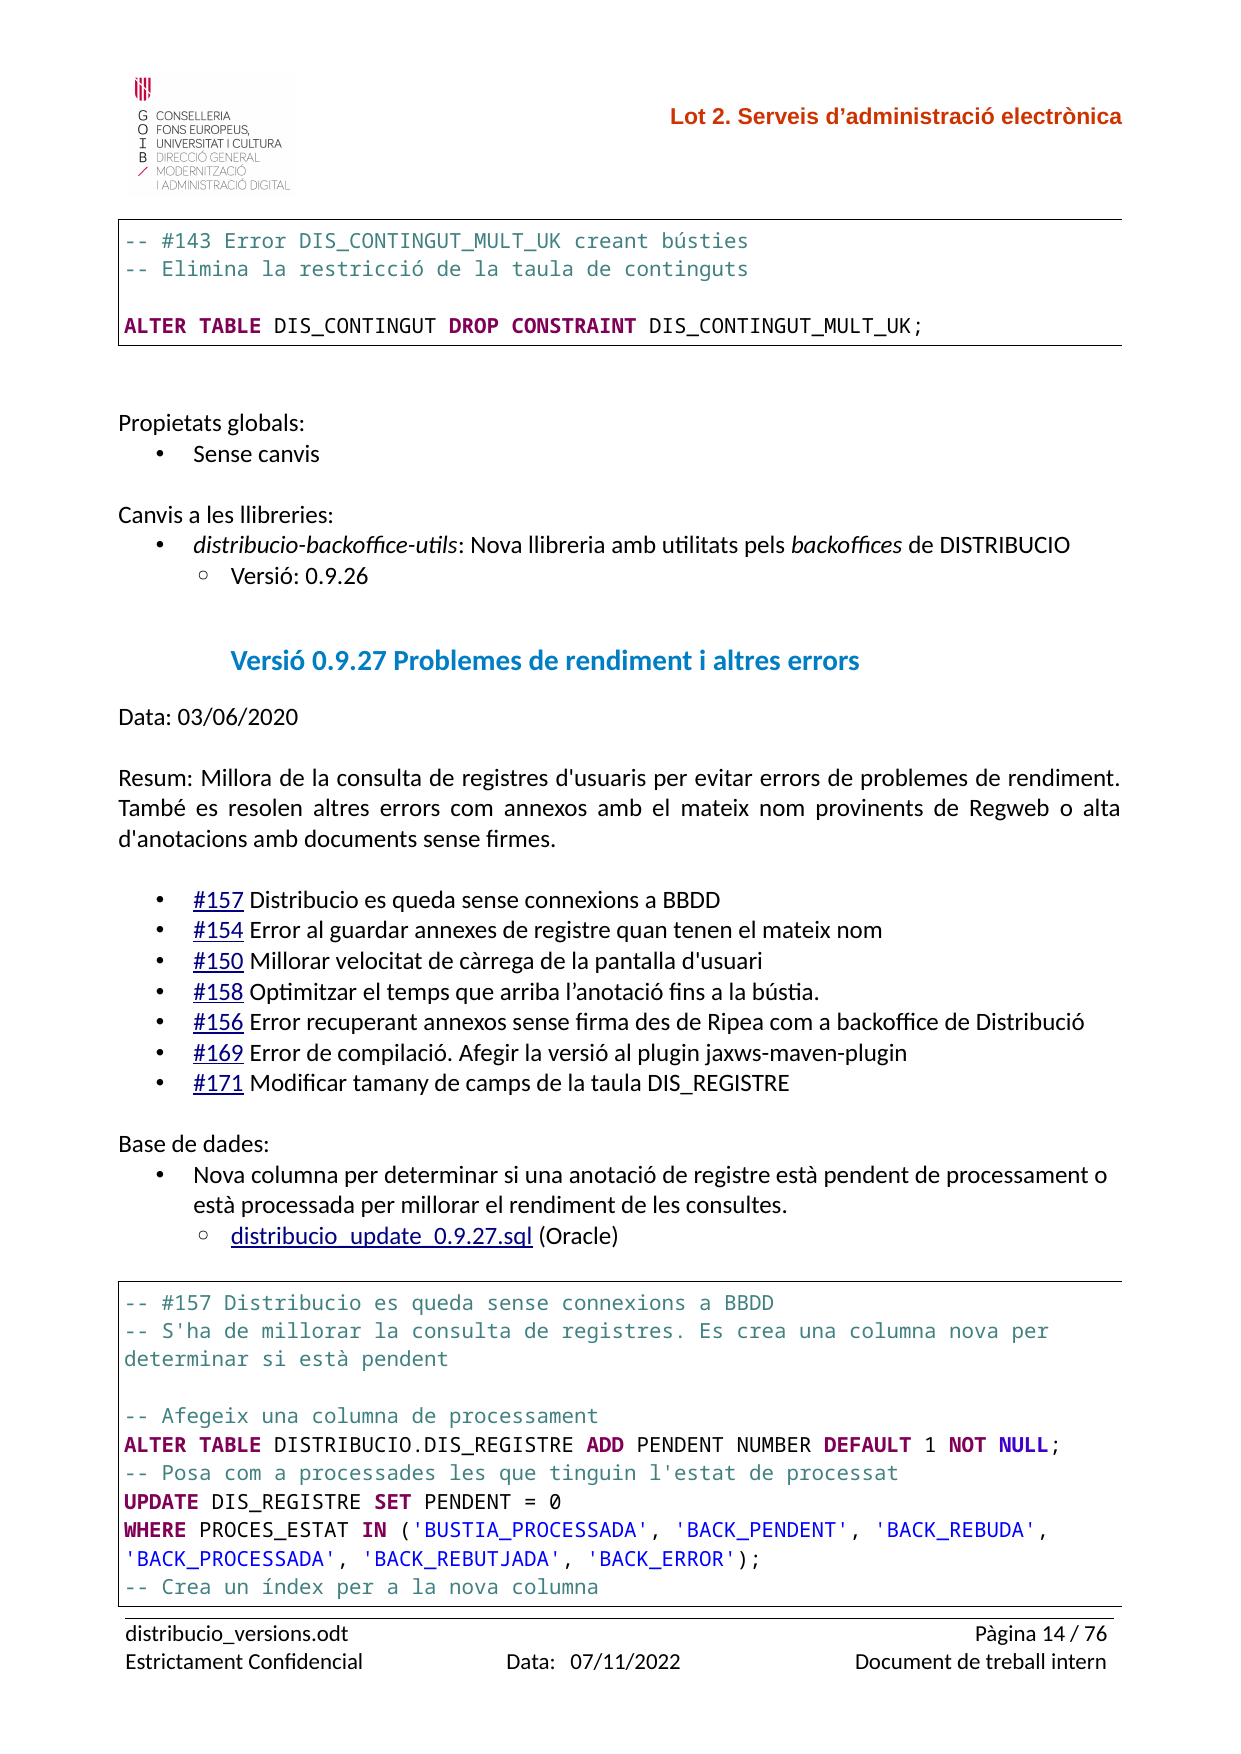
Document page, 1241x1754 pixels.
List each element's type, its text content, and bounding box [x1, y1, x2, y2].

list #150 Millorar velocitat de càrrega de la pantalla d'usuari [156, 945, 1122, 976]
list distribucio-backoffice-utils: Nova llibreria amb utilitats pels backoffices de DISTRIBUCIO [156, 529, 1122, 560]
subtitle Versió 0.9.27 Problemes de rendiment i altres errors [153, 642, 1122, 677]
list Sense canvis [156, 438, 1122, 468]
list Versió: 0.9.26 [193, 560, 1122, 591]
table_header -- #157 Distribucio es queda sense connexions a BBDD -- S'ha de millorar la consulta de registres. Es crea una columna nova per determinar si està pendent -- Afegeix una columna de processament ALTER TABLE DISTRIBUCIO.DIS_REGISTRE ADD PENDENT NUMBER DEFAULT 1 NOT NULL; -- Posa com a processades les que tinguin l'estat de processat UPDATE DIS_REGISTRE SET PENDENT = 0 WHERE PROCES_ESTAT IN ('BUSTIA_PROCESSADA', 'BACK_PENDENT', 'BACK_REBUDA', 'BACK_PROCESSADA', 'BACK_REBUTJADA', 'BACK_ERROR'); -- Crea un índex per a la nova columna [119, 1282, 1122, 1606]
list #169 Error de compilació. Afegir la versió al plugin jaxws-maven-plugin [156, 1037, 1122, 1067]
list #157 Distribucio es queda sense connexions a BBDD [156, 884, 1122, 915]
list #154 Error al guardar annexes de registre quan tenen el mateix nom [156, 915, 1122, 945]
text Propietats globals: [118, 407, 1122, 438]
picture [126, 70, 299, 197]
list #158 Optimitzar el temps que arriba l’anotació fins a la bústia. [156, 976, 1122, 1006]
text Canvis a les llibreries: [118, 499, 1122, 529]
text Base de dades: [118, 1128, 1122, 1159]
list Nova columna per determinar si una anotació de registre està pendent de processament o està processada per millorar el rendiment de les consultes. [156, 1159, 1122, 1220]
list #156 Error recuperant annexos sense firma des de Ripea com a backoffice de Distribució [156, 1006, 1122, 1037]
table_header -- #143 Error DIS_CONTINGUT_MULT_UK creant bústies -- Elimina la restricció de la taula de continguts ALTER TABLE DIS_CONTINGUT DROP CONSTRAINT DIS_CONTINGUT_MULT_UK; [119, 220, 1122, 345]
text Resum: Millora de la consulta de registres d'usuaris per evitar errors de problemes de rendiment. També es resolen altres errors com annexos amb el mateix nom provinents de Regweb o alta d'anotacions amb documents sense firmes. [118, 762, 1122, 854]
list #171 Modificar tamany de camps de la taula DIS_REGISTRE [156, 1067, 1122, 1098]
list distribucio_update_0.9.27.sql (Oracle) [193, 1220, 1122, 1250]
text Data: 03/06/2020 [118, 701, 1122, 732]
